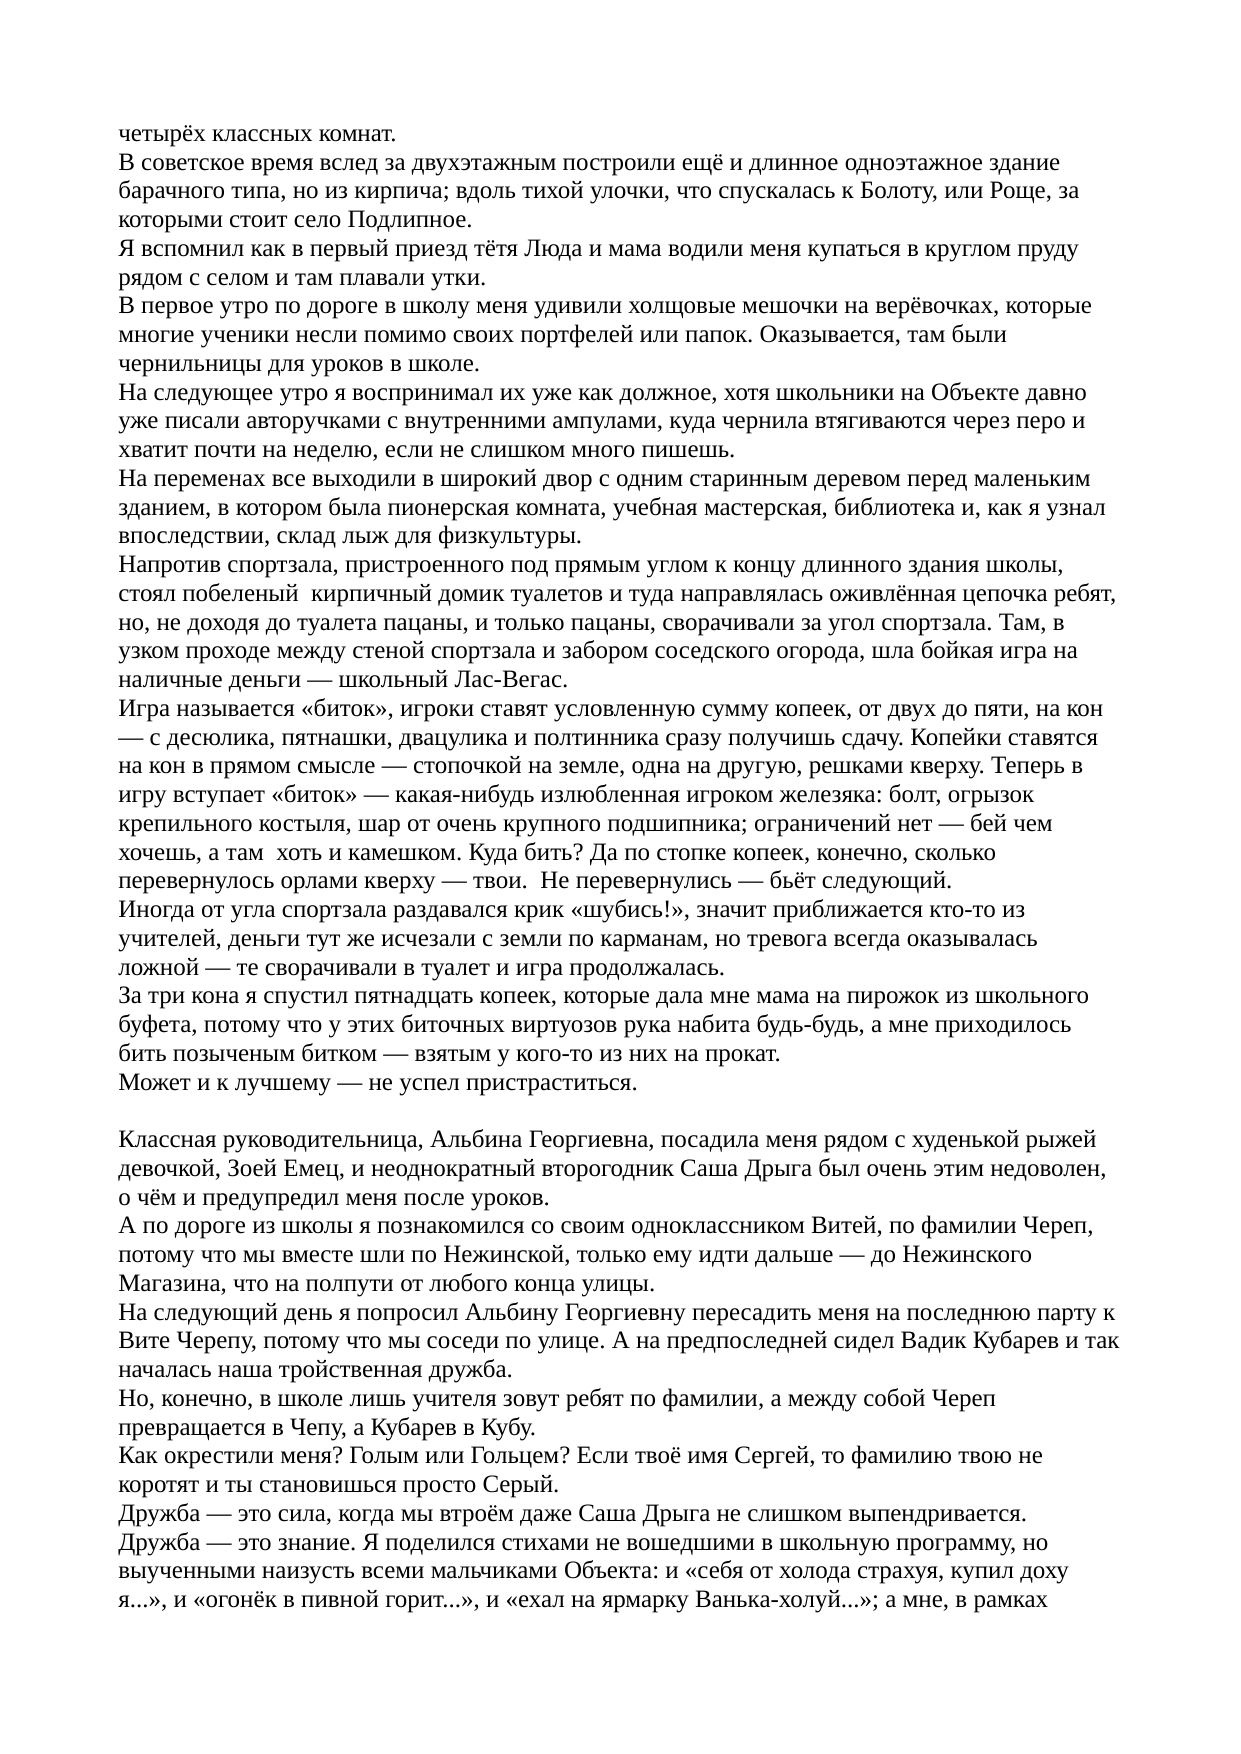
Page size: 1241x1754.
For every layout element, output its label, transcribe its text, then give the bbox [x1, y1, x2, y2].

text А по дороге из школы я познакомился со своим одноклассником Витей, по фамилии Череп, потому что мы вместе шли по Нежинской, только ему идти дальше — до Нежинского Магазина, что на полпути от любого конца улицы. [118, 1211, 1122, 1297]
text Может и к лучшему — не успел пристраститься. [118, 1067, 1122, 1096]
text Иногда от угла спортзала раздавался крик «шубись!», значит приближается кто-то из учителей, деньги тут же исчезали с земли по карманам, но тревога всегда оказывалась ложной — те сворачивали в туалет и игра продолжалась. [118, 894, 1122, 981]
text Классная руководительница, Альбина Георгиевна, посадила меня рядом с худенькой рыжей девочкой, Зоей Емец, и неоднократный второгодник Саша Дрыга был очень этим недоволен, о чём и предупредил меня после уроков. [118, 1124, 1122, 1211]
text Но, конечно, в школе лишь учителя зовут ребят по фамилии, а между собой Череп превращается в Чепу, а Кубарев в Кубу. [118, 1383, 1122, 1441]
text Я вспомнил как в первый приезд тётя Люда и мама водили меня купаться в круглом пруду рядом с селом и там плавали утки. [118, 233, 1122, 291]
text На следующий день я попросил Альбину Георгиевну пересадить меня на последнюю парту к Вите Черепу, потому что мы соседи по улице. А на предпоследней сидел Вадик Кубарев и так началась наша тройственная дружба. [118, 1297, 1122, 1383]
text Как окрестили меня? Голым или Гольцем? Если твоё имя Сергей, то фамилию твою не коротят и ты становишься просто Серый. [118, 1441, 1122, 1498]
text Игра называется «биток», игроки ставят условленную сумму копеек, от двух до пяти, на кон — с десюлика, пятнашки, двацулика и полтинника сразу получишь сдачу. Копейки ставятся на кон в прямом смысле — стопочкой на земле, одна на другую, решками кверху. Теперь в игру вступает «биток» — какая-нибудь излюбленная игроком железяка: болт, огрызок крепильного костыля, шар от очень крупного подшипника; ограничений нет — бей чем хочешь, а там хоть и камешком. Куда бить? Да по стопке копеек, конечно, сколько перевернулось орлами кверху — твои. Не перевернулись — бьёт следующий. [118, 693, 1122, 894]
text За три кона я спустил пятнадцать копеек, которые дала мне мама на пирожок из школьного буфета, потому что у этих биточных виртуозов рука набита будь-будь, а мне приходилось бить позыченым битком — взятым у кого-то из них на прокат. [118, 981, 1122, 1067]
text Напротив спортзала, пристроенного под прямым углом к концу длинного здания школы, стоял побеленый кирпичный домик туалетов и туда направлялась оживлённая цепочка ребят, но, не доходя до туалета пацаны, и только пацаны, сворачивали за угол спортзала. Там, в узком проходе между стеной спортзала и забором соседского огорода, шла бойкая игра на наличные деньги — школьный Лас-Вегас. [118, 549, 1122, 693]
text На переменах все выходили в широкий двор с одним старинным деревом перед маленьким зданием, в котором была пионерская комната, учебная мастерская, библиотека и, как я узнал впоследствии, склад лыж для физкультуры. [118, 463, 1122, 549]
text На следующее утро я воспринимал их уже как должное, хотя школьники на Объекте давно уже писали авторучками с внутренними ампулами, куда чернила втягиваются через перо и хватит почти на неделю, если не слишком много пишешь. [118, 377, 1122, 463]
text Дружба — это сила, когда мы втроём даже Саша Дрыга не слишком выпендривается. [118, 1498, 1122, 1527]
text Дружба — это знание. Я поделился стихами не вошедшими в школьную программу, но выученными наизусть всеми мальчиками Объекта: и «себя от холода страхуя, купил доху я...», и «огонёк в пивной горит...», и «ехал на ярмарку Ванька-холуй...»; а мне, в рамках [118, 1527, 1122, 1613]
text В советское время вслед за двухэтажным построили ещё и длинное одноэтажное здание барачного типа, но из кирпича; вдоль тихой улочки, что спускалась к Болоту, или Роще, за которыми стоит село Подлипное. [118, 147, 1122, 233]
text четырёх классных комнат. [118, 118, 1122, 147]
text В первое утро по дороге в школу меня удивили холщовые мешочки на верёвочках, которые многие ученики несли помимо своих портфелей или папок. Оказывается, там были чернильницы для уроков в школе. [118, 291, 1122, 377]
